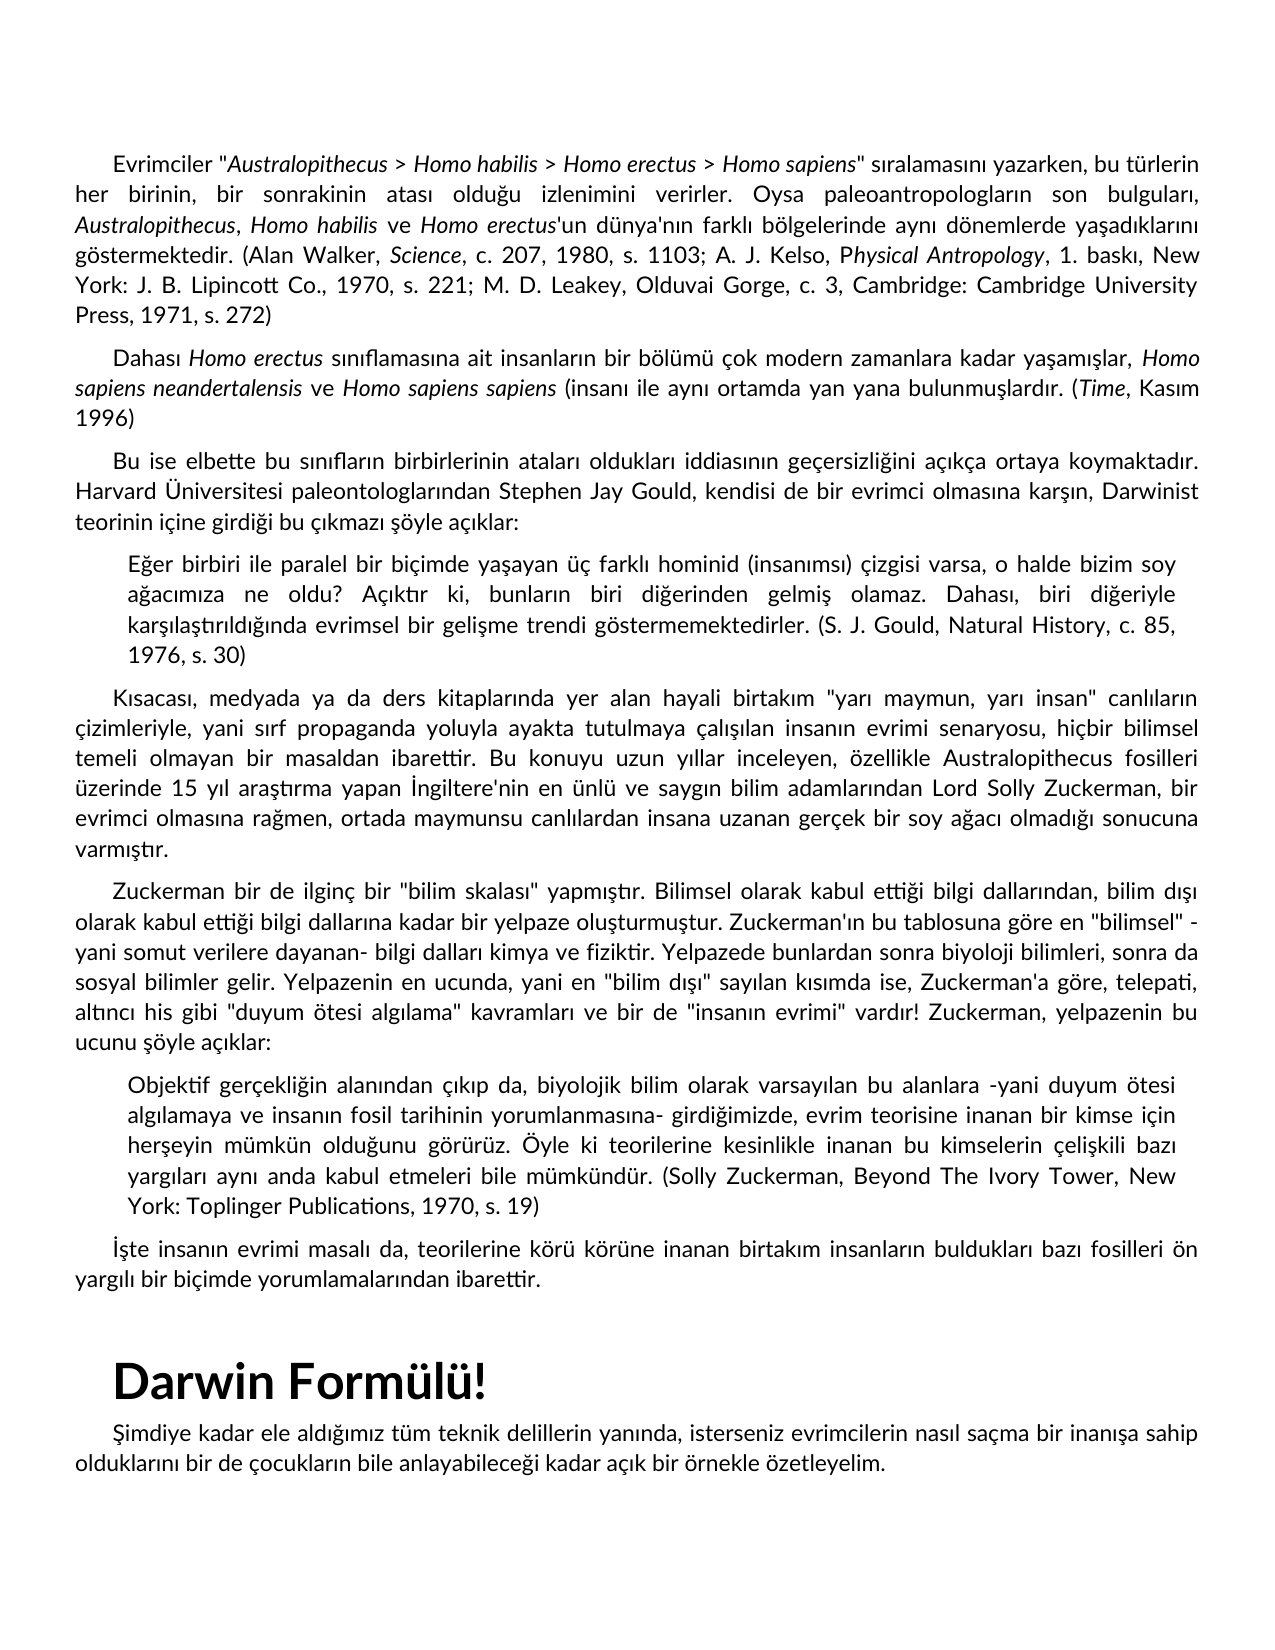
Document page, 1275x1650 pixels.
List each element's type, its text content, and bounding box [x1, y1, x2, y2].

text Zuckerman bir de ilginç bir "bilim skalası" yapmıştır. Bilimsel olarak kabul ettiği bilgi dallarından, bilim dışı olarak kabul ettiği bilgi dallarına kadar bir yelpaze oluşturmuştur. Zuckerman'ın bu tablosuna göre en "bilimsel" -yani somut verilere dayanan- bilgi dalları kimya ve fiziktir. Yelpazede bunlardan sonra biyoloji bilimleri, sonra da sosyal bilimler gelir. Yelpazenin en ucunda, yani en "bilim dışı" sayılan kısımda ise, Zuckerman'a göre, telepati, altıncı his gibi "duyum ötesi algılama" kavramları ve bir de "insanın evrimi" vardır! Zuckerman, yelpazenin bu ucunu şöyle açıklar: [75, 877, 1200, 1056]
text Bu ise elbette bu sınıfların birbirlerinin ataları oldukları iddiasının geçersizliğini açıkça ortaya koymaktadır. Harvard Üniversitesi paleontologlarından Stephen Jay Gould, kendisi de bir evrimci olmasına karşın, Darwinist teorinin içine girdiği bu çıkmazı şöyle açıklar: [75, 447, 1200, 535]
text Dahası Homo erectus sınıflamasına ait insanların bir bölümü çok modern zamanlara kadar yaşamışlar, Homo sapiens neandertalensis ve Homo sapiens sapiens (insanı ile aynı ortamda yan yana bulunmuşlardır. (Time, Kasım 1996) [75, 344, 1200, 432]
text Objektif gerçekliğin alanından çıkıp da, biyolojik bilim olarak varsayılan bu alanlara -yani duyum ötesi algılamaya ve insanın fosil tarihinin yorumlanmasına- girdiğimizde, evrim teorisine inanan bir kimse için herşeyin mümkün olduğunu görürüz. Öyle ki teorilerine kesinlikle inanan bu kimselerin çelişkili bazı yargıları aynı anda kabul etmeleri bile mümkündür. (Solly Zuckerman, Beyond The Ivory Tower, New York: Toplinger Publications, 1970, s. 19) [127, 1071, 1177, 1219]
text Şimdiye kadar ele aldığımız tüm teknik delillerin yanında, isterseniz evrimcilerin nasıl saçma bir inanışa sahip olduklarını bir de çocukların bile anlayabileceği kadar açık bir örnekle özetleyelim. [75, 1418, 1200, 1476]
text Eğer birbiri ile paralel bir biçimde yaşayan üç farklı hominid (insanımsı) çizgisi varsa, o halde bizim soy ağacımıza ne oldu? Açıktır ki, bunların biri diğerinden gelmiş olamaz. Dahası, biri diğeriyle karşılaştırıldığında evrimsel bir gelişme trendi göstermemektedirler. (S. J. Gould, Natural History, c. 85, 1976, s. 30) [127, 550, 1177, 668]
text İşte insanın evrimi masalı da, teorilerine körü körüne inanan birtakım insanların buldukları bazı fosilleri ön yargılı bir biçimde yorumlamalarından ibarettir. [75, 1234, 1200, 1292]
subtitle Darwin Formülü! [112, 1350, 1200, 1410]
text Kısacası, medyada ya da ders kitaplarında yer alan hayali birtakım "yarı maymun, yarı insan" canlıların çizimleriyle, yani sırf propaganda yoluyla ayakta tutulmaya çalışılan insanın evrimi senaryosu, hiçbir bilimsel temeli olmayan bir masaldan ibarettir. Bu konuyu uzun yıllar inceleyen, özellikle Australopithecus fosilleri üzerinde 15 yıl araştırma yapan İngiltere'nin en ünlü ve saygın bilim adamlarından Lord Solly Zuckerman, bir evrimci olmasına rağmen, ortada maymunsu canlılardan insana uzanan gerçek bir soy ağacı olmadığı sonucuna varmıştır. [75, 683, 1200, 862]
text Evrimciler "Australopithecus > Homo habilis > Homo erectus > Homo sapiens" sıralamasını yazarken, bu türlerin her birinin, bir sonrakinin atası olduğu izlenimini verirler. Oysa paleoantropologların son bulguları, Australopithecus, Homo habilis ve Homo erectus'un dünya'nın farklı bölgelerinde aynı dönemlerde yaşadıklarını göstermektedir. (Alan Walker, Science, c. 207, 1980, s. 1103; A. J. Kelso, Physical Antropology, 1. baskı, New York: J. B. Lipincott Co., 1970, s. 221; M. D. Leakey, Olduvai Gorge, c. 3, Cambridge: Cambridge University Press, 1971, s. 272) [75, 150, 1200, 328]
